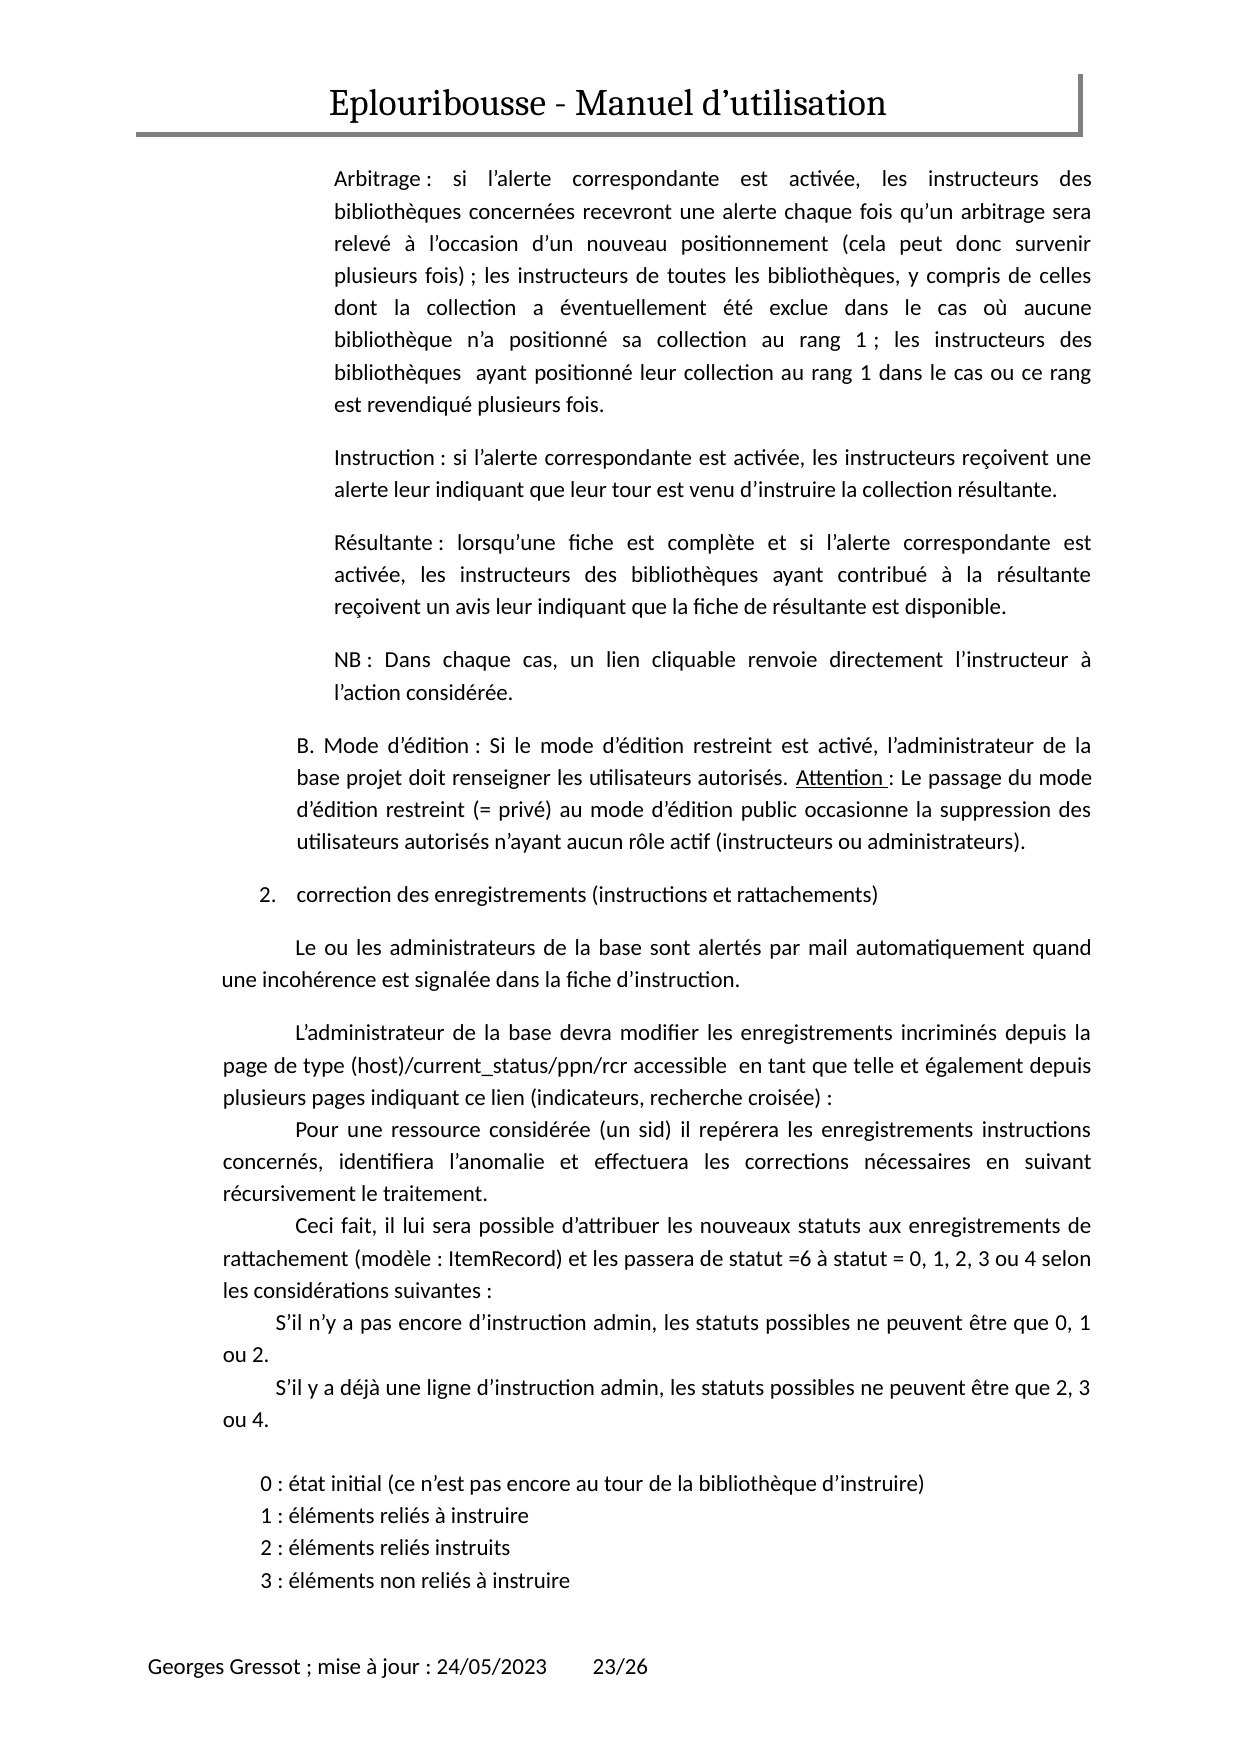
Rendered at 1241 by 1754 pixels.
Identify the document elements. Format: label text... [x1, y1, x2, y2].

list correction des enregistrements (instructions et rattachements) [259, 880, 1093, 908]
list Pour une ressource considérée (un sid) il repérera les enregistrements instructions concernés, identifiera l’anomalie et effectuera les corrections nécessaires en suivant récursivement le traitement. [223, 1115, 1093, 1207]
list 0 : état initial (ce n’est pas encore au tour de la bibliothèque d’instruire) [223, 1469, 1093, 1497]
list S’il y a déjà une ligne d’instruction admin, les statuts possibles ne peuvent être que 2, 3 ou 4. [223, 1373, 1093, 1433]
list NB : Dans chaque cas, un lien cliquable renvoie directement l’instructeur à l’action considérée. [296, 646, 1093, 706]
list Instruction : si l’alerte correspondante est activée, les instructeurs reçoivent une alerte leur indiquant que leur tour est venu d’instruire la collection résultante. [296, 443, 1093, 503]
list S’il n’y a pas encore d’instruction admin, les statuts possibles ne peuvent être que 0, 1 ou 2. [223, 1308, 1093, 1368]
list Arbitrage : si l’alerte correspondante est activée, les instructeurs des bibliothèques concernées recevront une alerte chaque fois qu’un arbitrage sera relevé à l’occasion d’un nouveau positionnement (cela peut donc survenir plusieurs fois) ; les instructeurs de toutes les bibliothèques, y compris de celles dont la collection a éventuellement été exclue dans le cas où aucune bibliothèque n’a positionné sa collection au rang 1 ; les instructeurs des bibliothèques ayant positionné leur collection au rang 1 dans le cas ou ce rang est revendiqué plusieurs fois. [296, 164, 1093, 418]
text Le ou les administrateurs de la base sont alertés par mail automatiquement quand une incohérence est signalée dans la fiche d’instruction. [221, 933, 1093, 993]
list 1 : éléments reliés à instruire [223, 1501, 1093, 1529]
list B. Mode d’édition : Si le mode d’édition restreint est activé, l’administrateur de la base projet doit renseigner les utilisateurs autorisés. Attention : Le passage du mode d’édition restreint (= privé) au mode d’édition public occasionne la suppression des utilisateurs autorisés n’ayant aucun rôle actif (instructeurs ou administrateurs). [259, 731, 1093, 855]
list 3 : éléments non reliés à instruire [223, 1566, 1093, 1594]
list Ceci fait, il lui sera possible d’attribuer les nouveaux statuts aux enregistrements de rattachement (modèle : ItemRecord) et les passera de statut =6 à statut = 0, 1, 2, 3 ou 4 selon les considérations suivantes : [223, 1212, 1093, 1304]
list L’administrateur de la base devra modifier les enregistrements incriminés depuis la page de type (host)/current_status/ppn/rcr accessible en tant que telle et également depuis plusieurs pages indiquant ce lien (indicateurs, recherche croisée) : [223, 1018, 1093, 1111]
list 2 : éléments reliés instruits [223, 1533, 1093, 1562]
list Résultante : lorsqu’une fiche est complète et si l’alerte correspondante est activée, les instructeurs des bibliothèques ayant contribué à la résultante reçoivent un avis leur indiquant que la fiche de résultante est disponible. [296, 528, 1093, 621]
